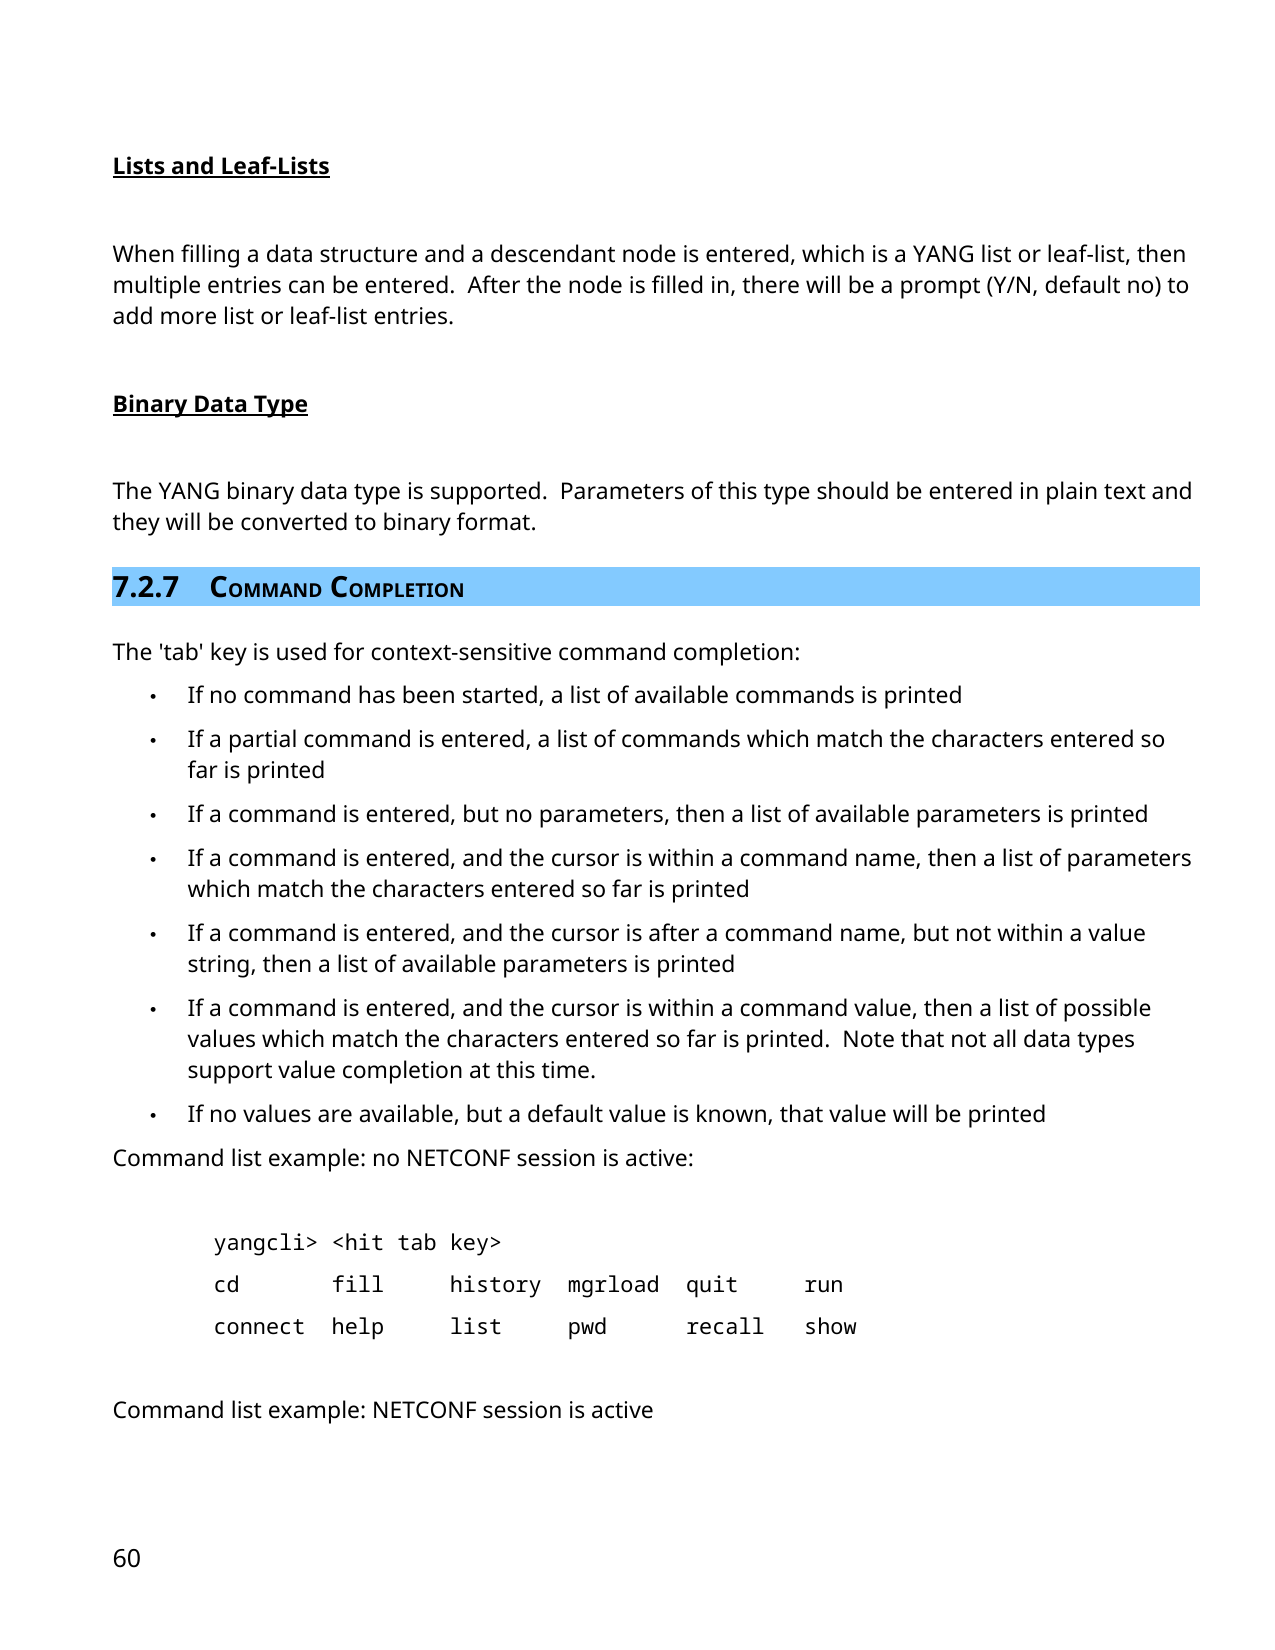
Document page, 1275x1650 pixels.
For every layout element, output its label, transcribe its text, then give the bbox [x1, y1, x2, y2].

subtitle Command Completion [112, 567, 1200, 606]
list If a command is entered, and the cursor is within a command value, then a list of possible values which match the characters entered so far is printed. Note that not all data types support value completion at this time. [150, 992, 1200, 1086]
text Lists and Leaf-Lists [112, 150, 1200, 181]
text cd fill history mgrload quit run [139, 1269, 1200, 1299]
list If no command has been started, a list of available commands is printed [150, 679, 1200, 711]
list If a command is entered, and the cursor is after a command name, but not within a value string, then a list of available parameters is printed [150, 917, 1200, 979]
text The YANG binary data type is supported. Parameters of this type should be entered in plain text and they will be converted to binary format. [112, 475, 1200, 537]
text yangcli> <hit tab key> [139, 1227, 1200, 1257]
text Command list example: no NETCONF session is active: [112, 1142, 1200, 1173]
text The 'tab' key is used for context-sensitive command completion: [112, 636, 1200, 667]
text connect help list pwd recall show [139, 1311, 1200, 1341]
text Binary Data Type [112, 387, 1200, 419]
text Command list example: NETCONF session is active [112, 1394, 1200, 1426]
list If a partial command is entered, a list of commands which match the characters entered so far is printed [150, 723, 1200, 786]
list If no values are available, but a default value is known, that value will be printed [150, 1098, 1200, 1129]
text When filling a data structure and a descendant node is entered, which is a YANG list or leaf-list, then multiple entries can be entered. After the node is filled in, there will be a prompt (Y/N, default no) to add more list or leaf-list entries. [112, 237, 1200, 331]
list If a command is entered, but no parameters, then a list of available parameters is printed [150, 798, 1200, 829]
list If a command is entered, and the cursor is within a command name, then a list of parameters which match the characters entered so far is printed [150, 842, 1200, 904]
